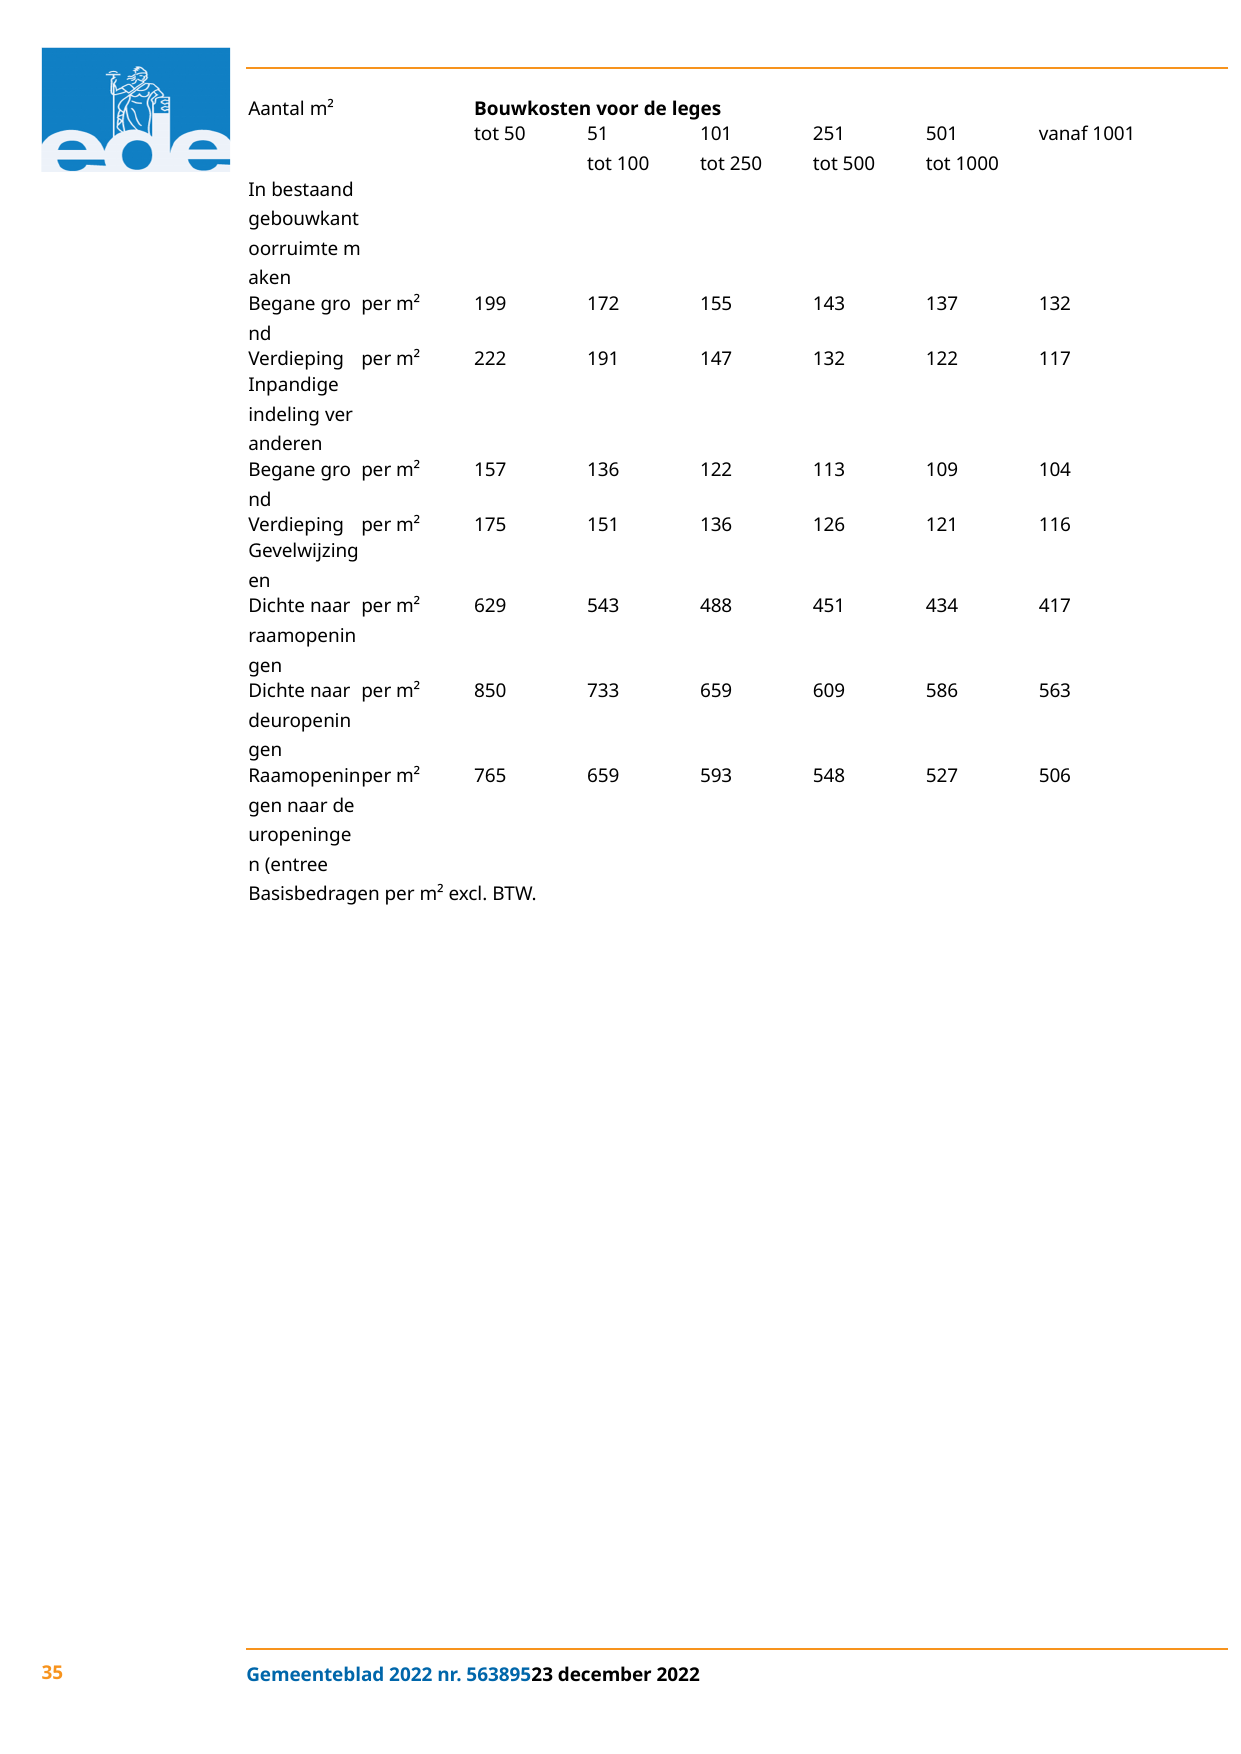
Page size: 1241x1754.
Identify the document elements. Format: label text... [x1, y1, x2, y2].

table_cell 51 tot 100 [587, 121, 700, 176]
table_cell Bouwkosten voor de leges [474, 95, 1152, 121]
picture [41, 47, 231, 172]
table_cell 157 [474, 456, 587, 512]
table_cell [361, 537, 474, 593]
table_cell 251 tot 500 [813, 121, 926, 176]
table_cell Dichte naar deuropeningen [248, 678, 361, 762]
table_cell [926, 537, 1038, 593]
table_cell 593 [700, 763, 813, 877]
table_cell Verdieping [248, 346, 361, 371]
table_cell per m² [361, 290, 474, 346]
table_cell 609 [813, 678, 926, 762]
table_cell 543 [587, 593, 700, 677]
table_cell per m² [361, 512, 474, 537]
table_cell 629 [474, 593, 587, 677]
table_cell [700, 371, 813, 456]
table_cell per m² [361, 678, 474, 762]
table_cell 132 [1039, 290, 1152, 346]
table_cell tot 50 [474, 121, 587, 176]
table_cell 147 [700, 346, 813, 371]
table_cell 104 [1039, 456, 1152, 512]
table_cell [1039, 176, 1152, 290]
table_cell Begane grond [248, 290, 361, 346]
table_cell per m² [361, 593, 474, 677]
table_cell Dichte naar raamopeningen [248, 593, 361, 677]
table_cell 113 [813, 456, 926, 512]
table_cell 501 tot 1000 [926, 121, 1038, 176]
table_cell 136 [700, 512, 813, 537]
table_cell [700, 176, 813, 290]
table_cell 143 [813, 290, 926, 346]
table_cell 175 [474, 512, 587, 537]
table_cell 116 [1039, 512, 1152, 537]
table_cell 172 [587, 290, 700, 346]
table_cell 733 [587, 678, 700, 762]
table_cell [813, 537, 926, 593]
table_cell per m² [361, 763, 474, 877]
table_cell vanaf 1001 [1039, 121, 1152, 176]
table_cell [361, 176, 474, 290]
table_cell Raamopeningen naar deuropeningen (entree [248, 763, 361, 877]
table_cell 136 [587, 456, 700, 512]
table_cell 527 [926, 763, 1038, 877]
table_cell 117 [1039, 346, 1152, 371]
table_cell 417 [1039, 593, 1152, 677]
table_cell 191 [587, 346, 700, 371]
table_cell [474, 537, 587, 593]
table_cell 659 [587, 763, 700, 877]
table_cell 122 [700, 456, 813, 512]
table_cell [1039, 537, 1152, 593]
table_cell 548 [813, 763, 926, 877]
table_cell [474, 371, 587, 456]
table_cell 586 [926, 678, 1038, 762]
table_cell 137 [926, 290, 1038, 346]
table_cell 121 [926, 512, 1038, 537]
table_cell [474, 176, 587, 290]
table_cell 488 [700, 593, 813, 677]
table_cell 109 [926, 456, 1038, 512]
table_cell 506 [1039, 763, 1152, 877]
table_cell 850 [474, 678, 587, 762]
table_cell 434 [926, 593, 1038, 677]
table_cell 151 [587, 512, 700, 537]
table_cell [926, 176, 1038, 290]
table_cell 659 [700, 678, 813, 762]
table_cell 563 [1039, 678, 1152, 762]
table_cell Gevelwijzingen [248, 537, 361, 593]
table_cell [700, 537, 813, 593]
table_cell [361, 371, 474, 456]
table_cell 132 [813, 346, 926, 371]
table_cell [813, 371, 926, 456]
text Basisbedragen per m² excl. BTW. [248, 880, 1152, 906]
table_cell [813, 176, 926, 290]
table_cell 222 [474, 346, 587, 371]
table_cell 155 [700, 290, 813, 346]
table_cell [587, 176, 700, 290]
table_cell 122 [926, 346, 1038, 371]
table_cell [587, 537, 700, 593]
table_cell 101 tot 250 [700, 121, 813, 176]
table_cell [926, 371, 1038, 456]
table_cell Inpandige indeling veranderen [248, 371, 361, 456]
table_cell per m² [361, 346, 474, 371]
table_cell 126 [813, 512, 926, 537]
table_cell 765 [474, 763, 587, 877]
table_cell [587, 371, 700, 456]
table_cell 199 [474, 290, 587, 346]
table_cell [1039, 371, 1152, 456]
table_cell Verdieping [248, 512, 361, 537]
table_cell 451 [813, 593, 926, 677]
table_cell In bestaand gebouwkantoorruimte maken [248, 176, 361, 290]
table_cell Begane grond [248, 456, 361, 512]
table_cell per m² [361, 456, 474, 512]
table_cell Aantal m² [248, 95, 474, 176]
